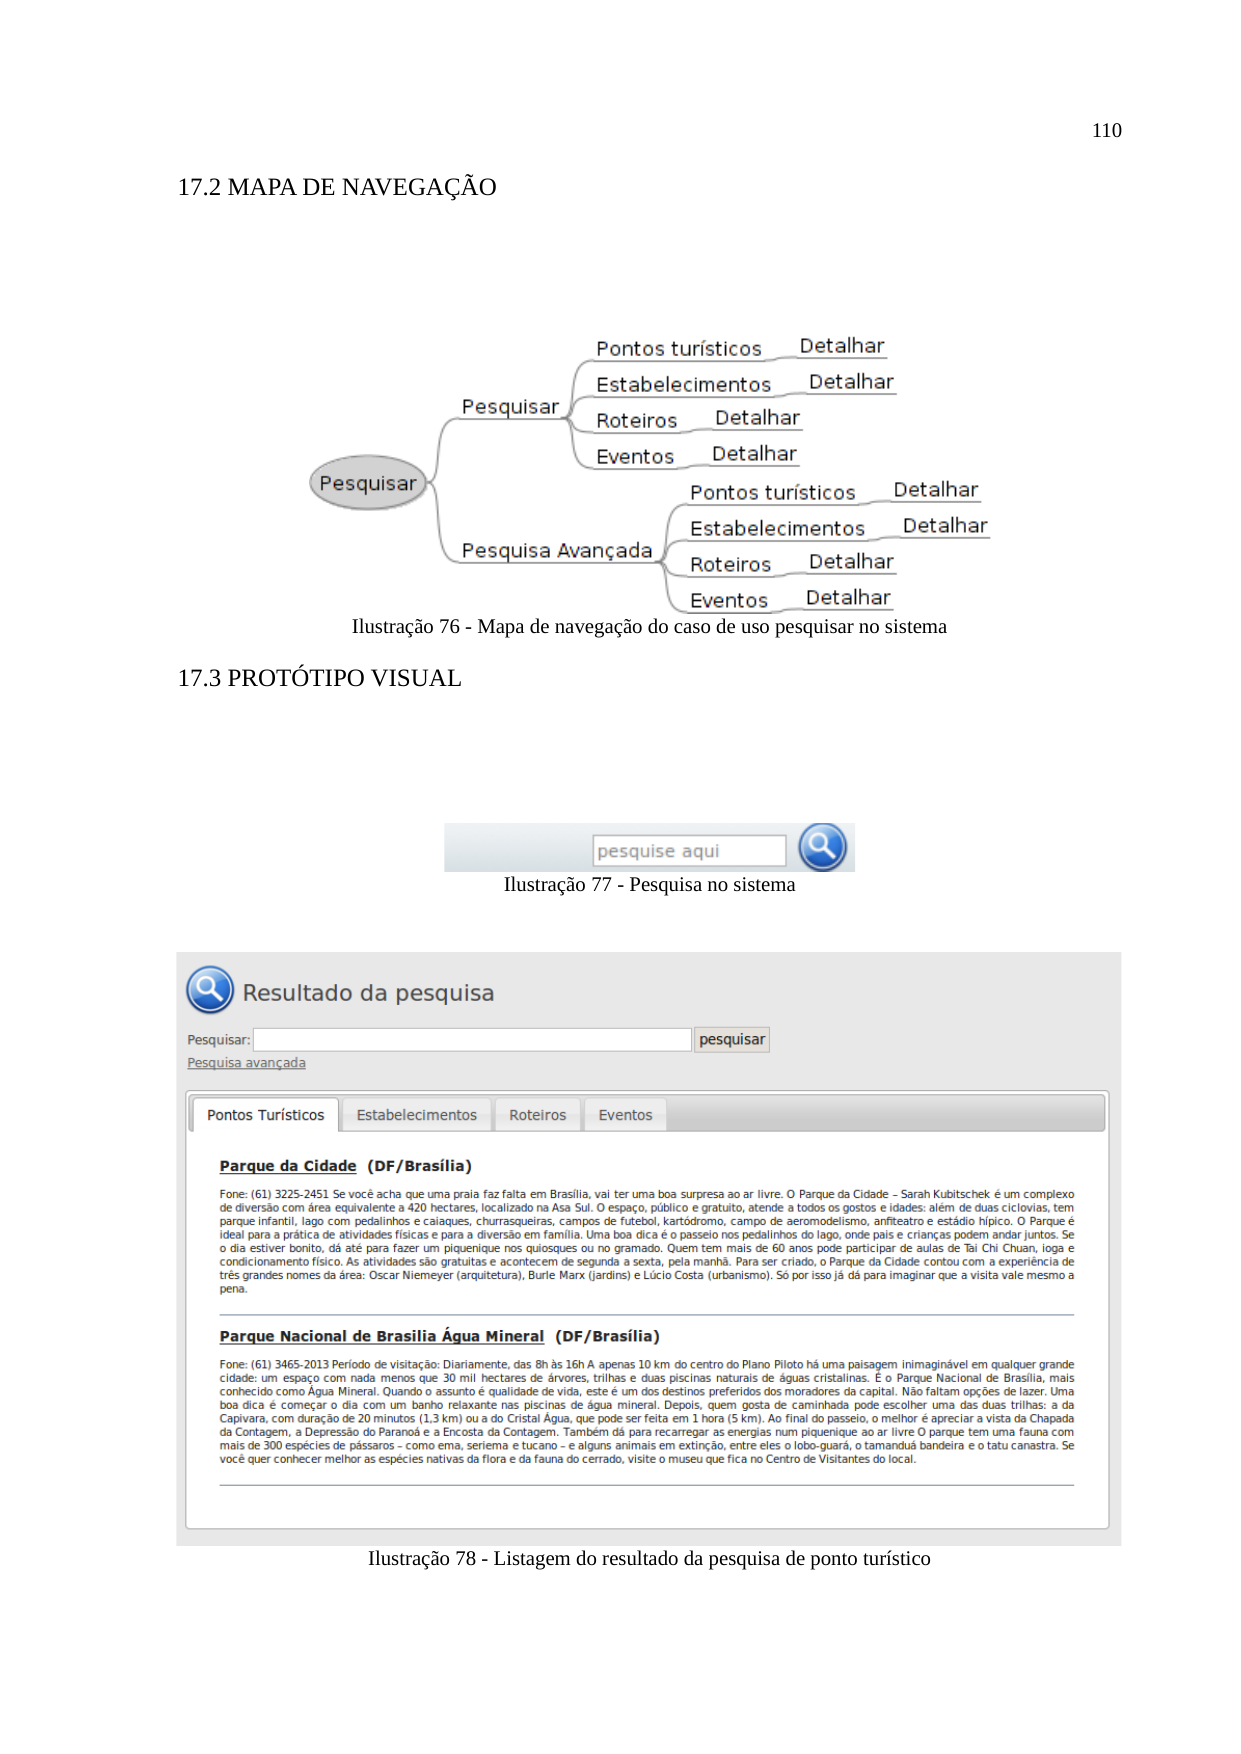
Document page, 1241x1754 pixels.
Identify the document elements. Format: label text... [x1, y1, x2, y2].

subtitle Protótipo visual [177, 663, 1122, 692]
text Ilustração 77 - Pesquisa no sistema [444, 872, 855, 896]
picture [309, 331, 991, 614]
text Ilustração 76 - Mapa de navegação do caso de uso pesquisar no sistema [309, 614, 990, 638]
text Ilustração 78 - Listagem do resultado da pesquisa de ponto turístico [176, 1546, 1123, 1570]
subtitle Mapa de navegação [177, 172, 1122, 200]
picture [444, 823, 856, 872]
picture [176, 952, 1122, 1546]
